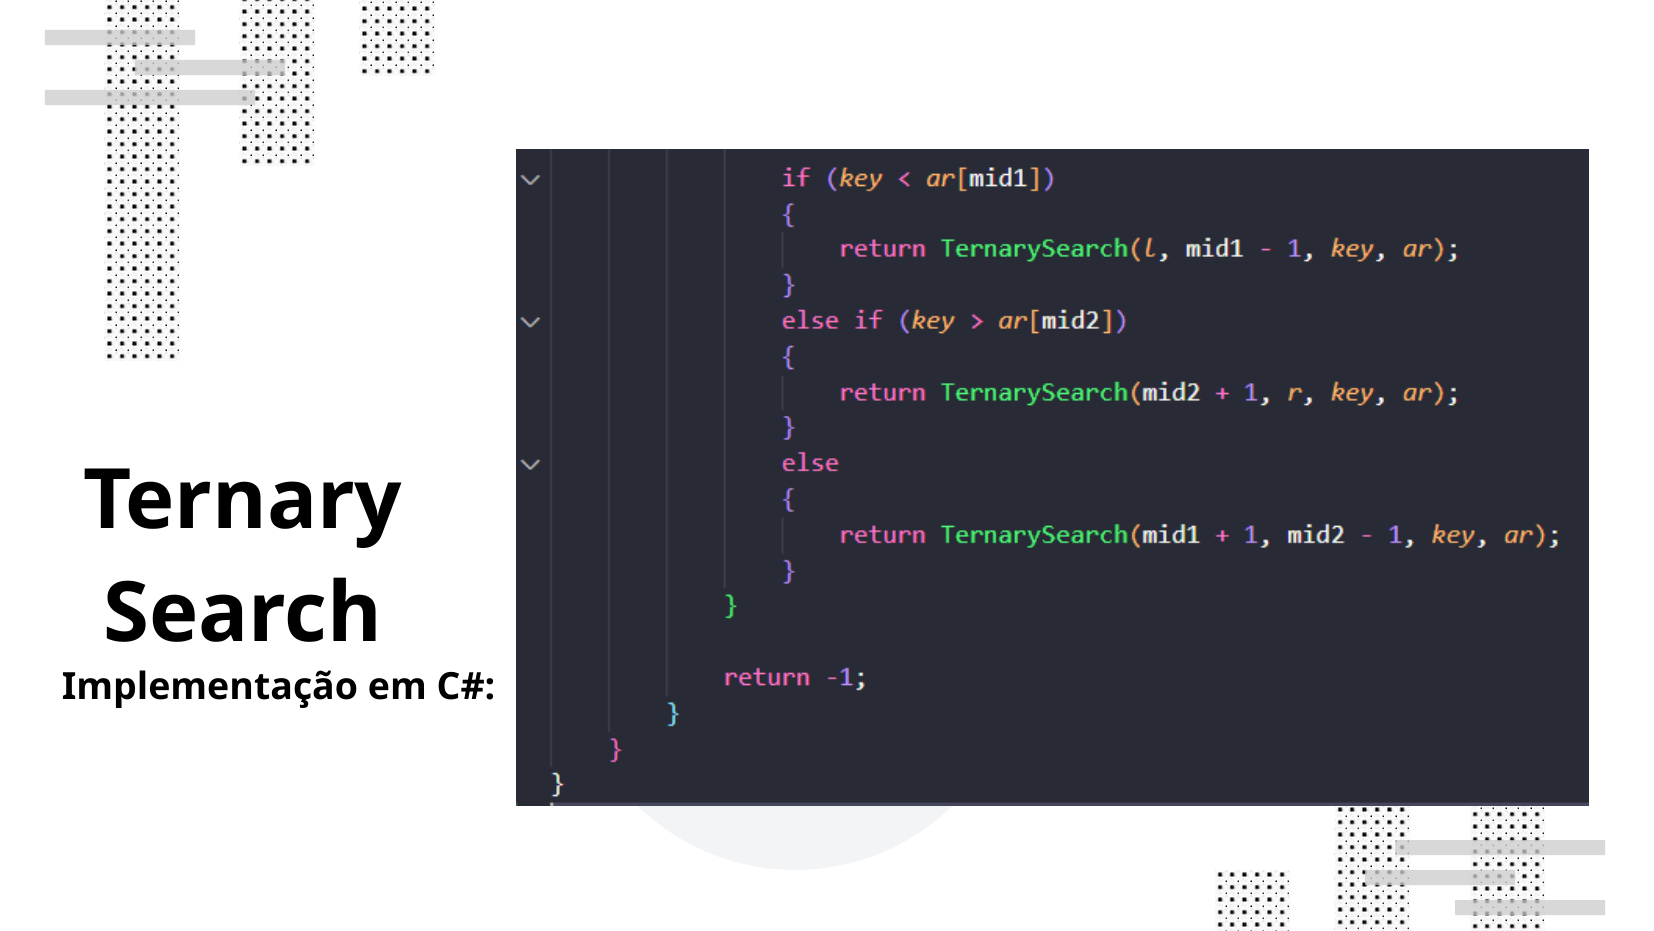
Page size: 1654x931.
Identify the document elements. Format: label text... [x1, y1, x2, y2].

text_box Ternary Search [13, 432, 473, 653]
text_box Implementação em C#: [47, 652, 439, 714]
picture [516, 149, 1589, 807]
